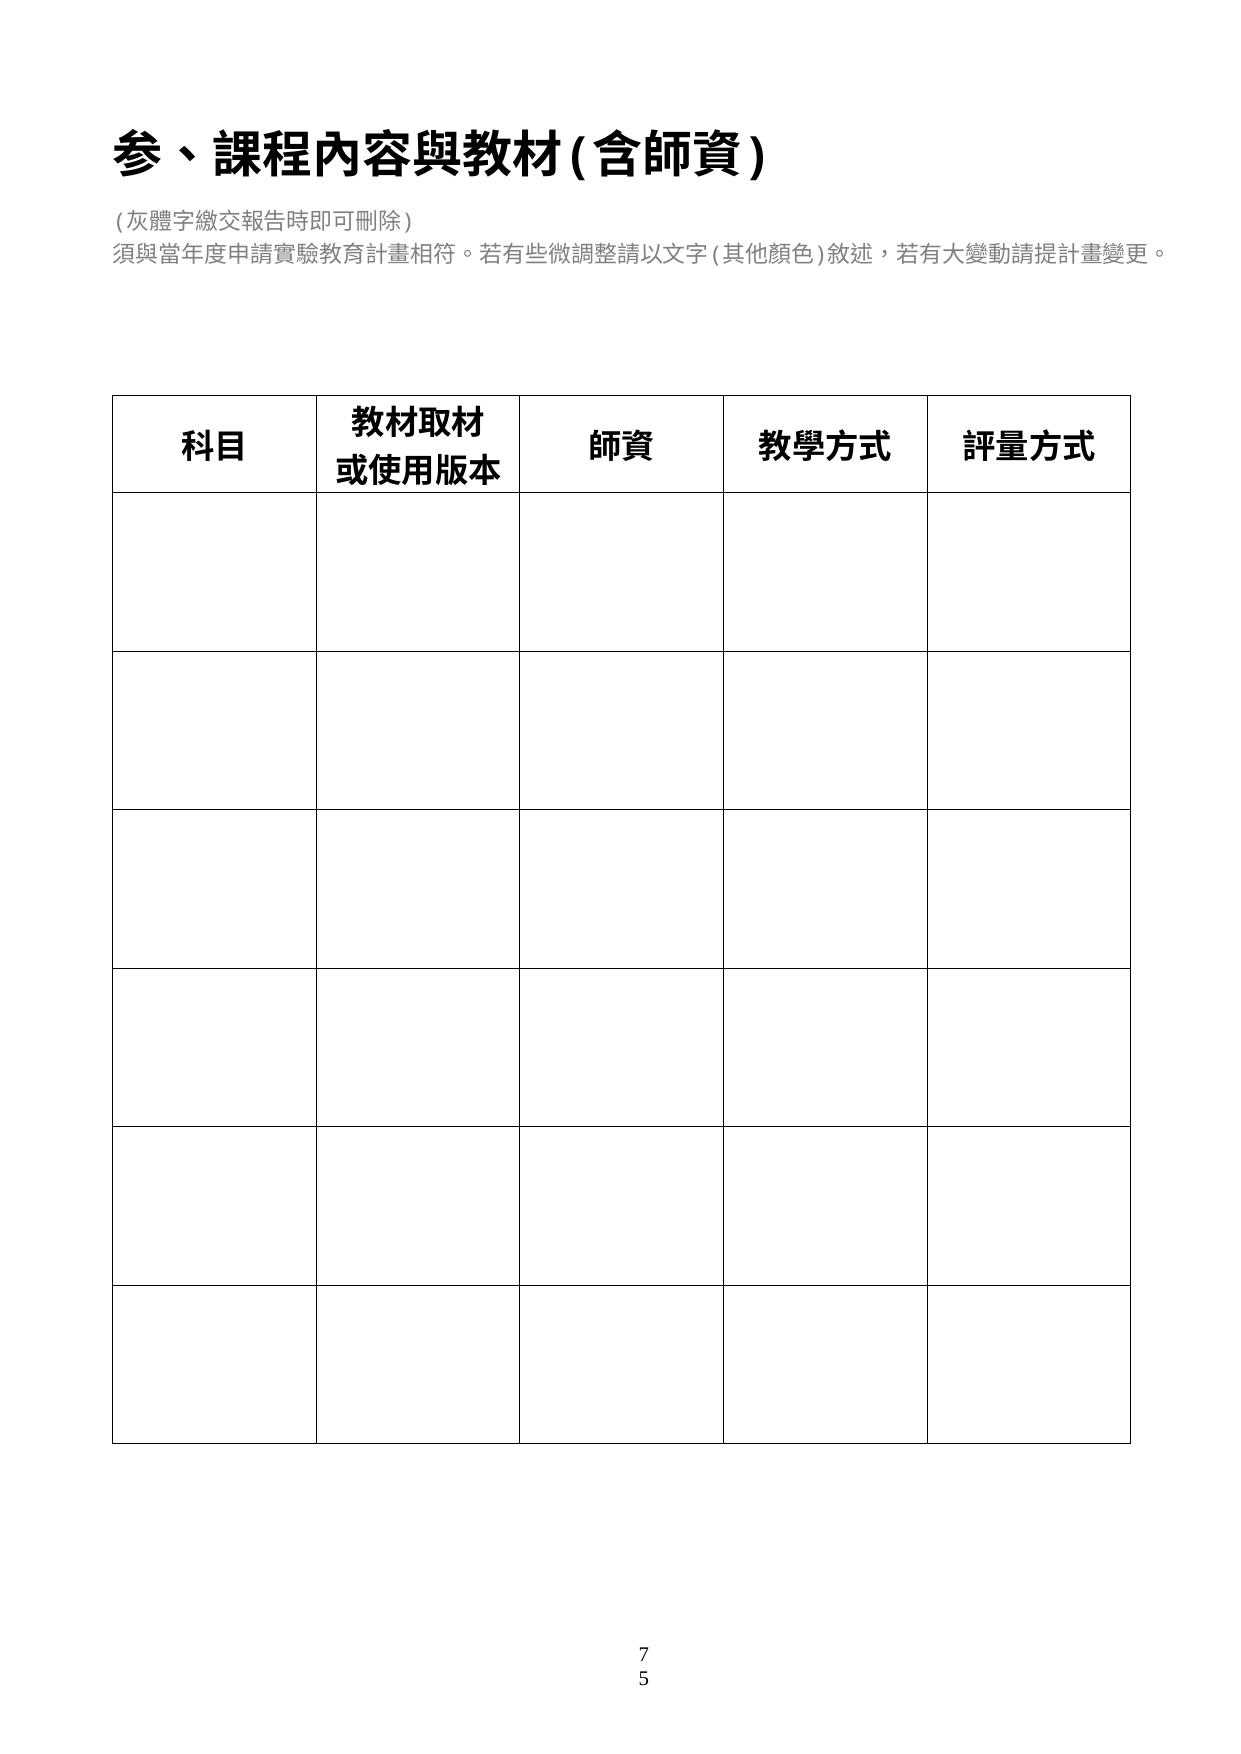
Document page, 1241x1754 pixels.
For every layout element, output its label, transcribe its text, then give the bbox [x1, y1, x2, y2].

table_cell [724, 1127, 927, 1285]
table_cell [317, 969, 519, 1126]
table_header 教學方式 [724, 396, 927, 492]
table_cell [520, 652, 723, 809]
table_header 科目 [113, 396, 316, 492]
table_cell [317, 1286, 519, 1443]
table_cell [928, 1127, 1130, 1285]
table_cell [520, 1286, 723, 1443]
table_cell [724, 810, 927, 968]
table_cell [520, 1127, 723, 1285]
table_cell [113, 969, 316, 1126]
table_cell [928, 969, 1130, 1126]
table_cell [317, 1127, 519, 1285]
table_header 教材取材 或使用版本 [317, 396, 519, 492]
table_cell [113, 652, 316, 809]
table_cell [520, 493, 723, 651]
table_cell [113, 1286, 316, 1443]
table_header 師資 [520, 396, 723, 492]
text 参、課程內容與教材(含師資) [112, 78, 1167, 203]
table_cell [928, 652, 1130, 809]
table_cell [317, 810, 519, 968]
table_cell [520, 810, 723, 968]
table_cell [928, 810, 1130, 968]
table_cell [724, 969, 927, 1126]
text (灰體字繳交報告時即可刪除) [112, 203, 1167, 236]
table_cell [113, 493, 316, 651]
table_cell [928, 493, 1130, 651]
table_cell [317, 493, 519, 651]
table_cell [724, 493, 927, 651]
table_cell [724, 1286, 927, 1443]
table_cell [724, 652, 927, 809]
table_cell [113, 1127, 316, 1285]
table_cell [520, 969, 723, 1126]
table_cell [928, 1286, 1130, 1443]
table_cell [317, 652, 519, 809]
table_cell [113, 810, 316, 968]
text 須與當年度申請實驗教育計畫相符。若有些微調整請以文字(其他顏色)敘述，若有大變動請提計畫變更。 [113, 236, 1167, 269]
table_header 評量方式 [928, 396, 1130, 492]
